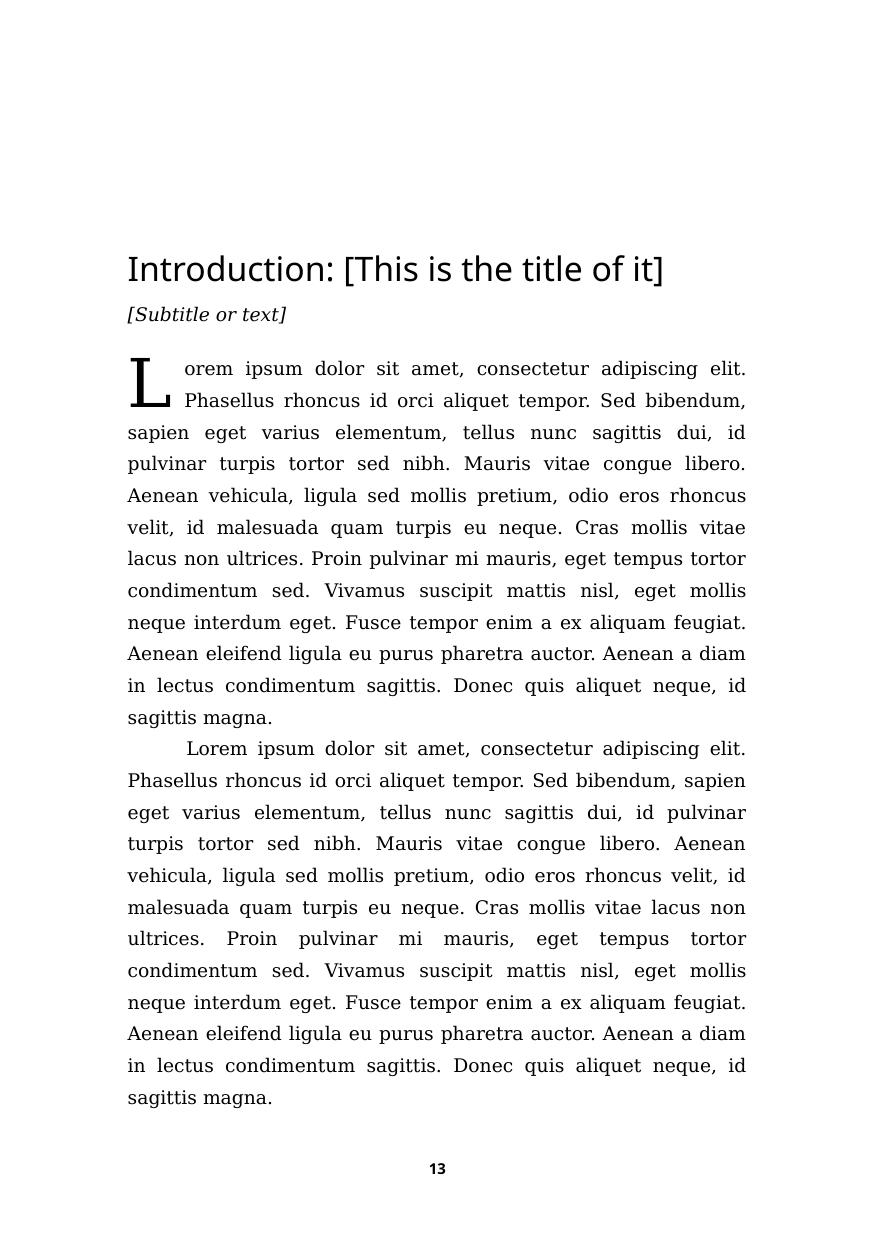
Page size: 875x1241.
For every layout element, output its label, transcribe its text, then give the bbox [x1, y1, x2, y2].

subtitle Introduction: [This is the title of it] [127, 246, 747, 292]
text Lorem ipsum dolor sit amet, consectetur adipiscing elit. Phasellus rhoncus id orci aliquet tempor. Sed bibendum, sapien eget varius elementum, tellus nunc sagittis dui, id pulvinar turpis tortor sed nibh. Mauris vitae congue libero. Aenean vehicula, ligula sed mollis pretium, odio eros rhoncus velit, id malesuada quam turpis eu neque. Cras mollis vitae lacus non ultrices. Proin pulvinar mi mauris, eget tempus tortor condimentum sed. Vivamus suscipit mattis nisl, eget mollis neque interdum eget. Fusce tempor enim a ex aliquam feugiat. Aenean eleifend ligula eu purus pharetra auctor. Aenean a diam in lectus condimentum sagittis. Donec quis aliquet neque, id sagittis magna. [127, 738, 747, 1109]
text [Subtitle or text] [127, 304, 747, 326]
text Lorem ipsum dolor sit amet, consectetur adipiscing elit. Phasellus rhoncus id orci aliquet tempor. Sed bibendum, sapien eget varius elementum, tellus nunc sagittis dui, id pulvinar turpis tortor sed nibh. Mauris vitae congue libero. Aenean vehicula, ligula sed mollis pretium, odio eros rhoncus velit, id malesuada quam turpis eu neque. Cras mollis vitae lacus non ultrices. Proin pulvinar mi mauris, eget tempus tortor condimentum sed. Vivamus suscipit mattis nisl, eget mollis neque interdum eget. Fusce tempor enim a ex aliquam feugiat. Aenean eleifend ligula eu purus pharetra auctor. Aenean a diam in lectus condimentum sagittis. Donec quis aliquet neque, id sagittis magna. [127, 358, 747, 729]
